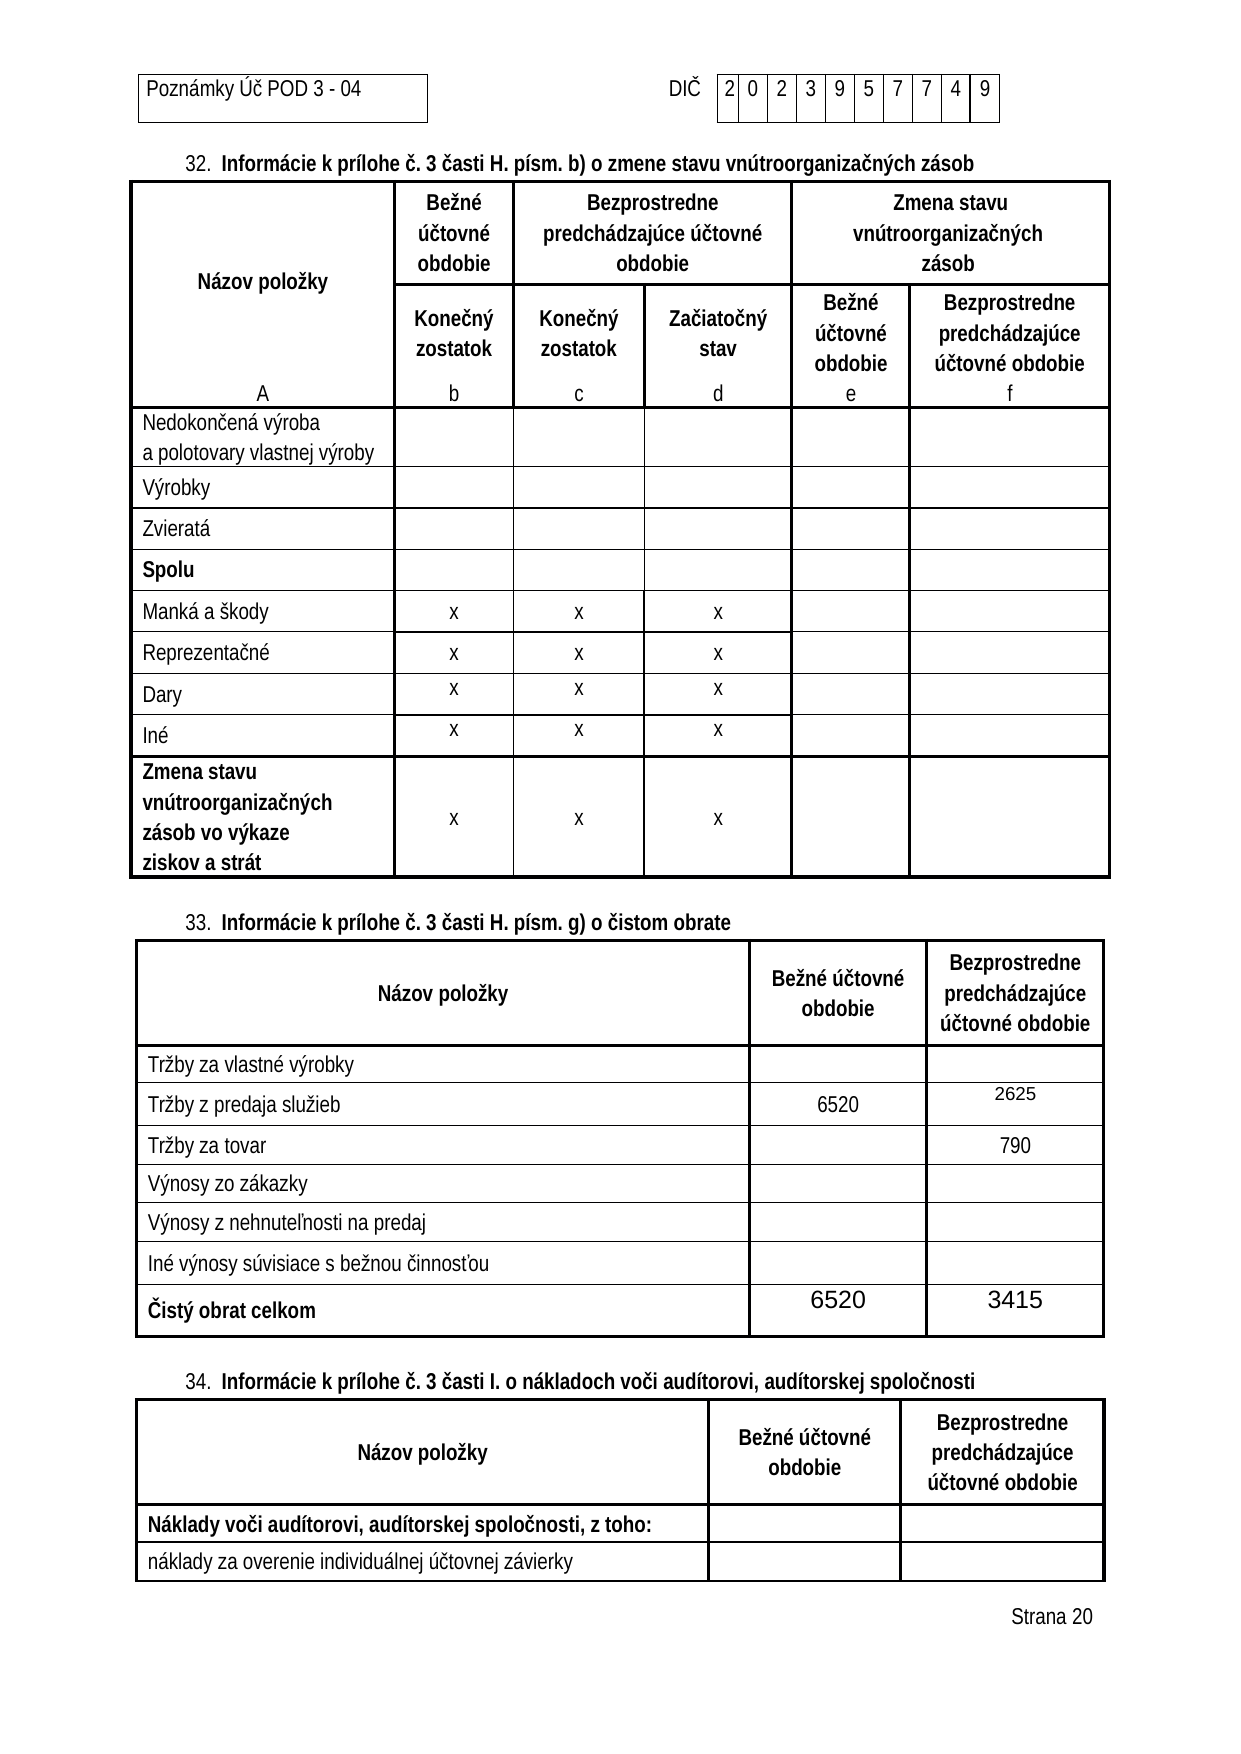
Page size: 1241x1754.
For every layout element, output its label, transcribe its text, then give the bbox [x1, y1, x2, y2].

table_header Názov položky [138, 942, 748, 1043]
table_cell Bezprostredne predchádzajúce účtovné obdobie [911, 286, 1108, 380]
table_cell 2625 [928, 1083, 1102, 1125]
table_cell A [133, 380, 393, 406]
table_cell [793, 509, 908, 548]
table_cell x [396, 758, 513, 875]
table_cell Konečný zostatok [396, 286, 512, 380]
table_cell x [396, 591, 513, 631]
table_cell e [793, 380, 908, 406]
table_cell Bežné účtovné obdobie [793, 286, 908, 380]
table_cell x [514, 674, 643, 714]
table_cell [911, 509, 1108, 548]
table_cell [751, 1126, 925, 1164]
table_cell f [911, 380, 1108, 406]
table_cell Tržby za tovar [138, 1126, 748, 1164]
table_cell [911, 467, 1108, 507]
table_cell d [646, 380, 790, 406]
table_cell Reprezentačné [133, 632, 393, 672]
table_cell [911, 632, 1108, 672]
table_cell 790 [928, 1126, 1102, 1164]
table_cell Konečný zostatok [515, 286, 643, 380]
table_cell x [514, 633, 643, 672]
table_cell [396, 409, 513, 466]
table_header Bezprostredne predchádzajúce účtovné obdobie [902, 1401, 1102, 1503]
table_cell Dary [133, 674, 393, 714]
table_cell [911, 715, 1108, 755]
table_cell [396, 550, 513, 590]
table_cell [793, 591, 908, 631]
table_cell [793, 715, 908, 755]
table_cell Výrobky [133, 467, 393, 507]
table_cell [710, 1543, 899, 1580]
table_cell x [514, 591, 643, 631]
table_cell x [645, 591, 790, 631]
table_cell x [645, 633, 790, 672]
table_cell [751, 1242, 925, 1284]
table_cell [751, 1165, 925, 1202]
table_cell [928, 1203, 1102, 1241]
table_cell Manká a škody [133, 591, 393, 631]
table_cell [793, 409, 908, 466]
table_cell Spolu [133, 550, 393, 590]
table_cell b [396, 380, 512, 406]
table_cell [645, 467, 790, 507]
table_cell 3415 [928, 1285, 1102, 1335]
table_cell [793, 758, 908, 875]
title Informácie k prílohe č. 3 časti H. písm. g) o čistom obrate [185, 909, 1093, 935]
table_cell [514, 509, 644, 548]
table_cell [928, 1047, 1102, 1082]
table_header Názov položky [133, 183, 393, 380]
table_cell x [396, 716, 513, 755]
table_header Názov položky [138, 1401, 707, 1503]
table_cell Náklady voči audítorovi, audítorskej spoločnosti, z toho: [138, 1506, 707, 1541]
table_cell Iné výnosy súvisiace s bežnou činnosťou [138, 1242, 748, 1284]
table_cell [396, 509, 513, 548]
table_cell x [514, 716, 643, 755]
table_cell Zmena stavu vnútroorganizačných zásob vo výkaze ziskov a strát [133, 758, 393, 875]
table_cell [514, 550, 644, 590]
table_cell [710, 1506, 899, 1541]
table_cell [514, 467, 644, 507]
table_cell x [396, 674, 513, 714]
table_cell c [515, 380, 643, 406]
table_cell [645, 409, 790, 466]
table_cell x [645, 674, 790, 714]
table_cell Nedokončená výroba a polotovary vlastnej výroby [133, 409, 393, 466]
table_cell Tržby za vlastné výrobky [138, 1047, 748, 1082]
table_cell [911, 550, 1108, 590]
title Informácie k prílohe č. 3 časti H. písm. b) o zmene stavu vnútroorganizačných zásob [185, 149, 1093, 176]
table_cell 6520 [751, 1083, 925, 1125]
table_cell x [645, 758, 790, 875]
table_cell Čistý obrat celkom [138, 1285, 748, 1335]
table_cell [793, 550, 908, 590]
table_cell [902, 1506, 1102, 1541]
table_cell [645, 509, 790, 548]
table_header Bežné účtovné obdobie [396, 183, 512, 283]
table_cell náklady za overenie individuálnej účtovnej závierky [138, 1543, 707, 1580]
table_cell [396, 467, 513, 507]
table_header Bezprostredne predchádzajúce účtovné obdobie [515, 183, 790, 283]
table_cell [911, 591, 1108, 631]
table_cell Výnosy zo zákazky [138, 1165, 748, 1202]
table_cell 6520 [751, 1285, 925, 1335]
table_cell [645, 550, 790, 590]
table_cell x [514, 758, 643, 875]
table_header Bežné účtovné obdobie [710, 1401, 899, 1503]
table_cell Tržby z predaja služieb [138, 1083, 748, 1125]
table_cell [928, 1242, 1102, 1284]
table_cell [793, 467, 908, 507]
title Informácie k prílohe č. 3 časti I. o nákladoch voči audítorovi, audítorskej spoločnosti [185, 1368, 1093, 1394]
table_cell x [645, 716, 790, 755]
table_cell Iné [133, 715, 393, 755]
table_header Zmena stavu vnútroorganizačných zásob [793, 183, 1108, 283]
table_cell Výnosy z nehnuteľnosti na predaj [138, 1203, 748, 1241]
table_cell x [396, 633, 513, 672]
table_cell [793, 674, 908, 714]
table_cell [751, 1047, 925, 1082]
table_cell [514, 409, 644, 466]
table_cell [928, 1165, 1102, 1202]
table_cell Začiatočný stav [646, 286, 790, 380]
table_cell [793, 632, 908, 672]
table_cell Zvieratá [133, 509, 393, 548]
table_cell [902, 1543, 1102, 1580]
table_cell [911, 409, 1108, 466]
table_header Bežné účtovné obdobie [751, 942, 925, 1043]
table_cell [751, 1203, 925, 1241]
table_cell [911, 674, 1108, 714]
table_header Bezprostredne predchádzajúce účtovné obdobie [928, 942, 1102, 1043]
table_cell [911, 758, 1108, 875]
